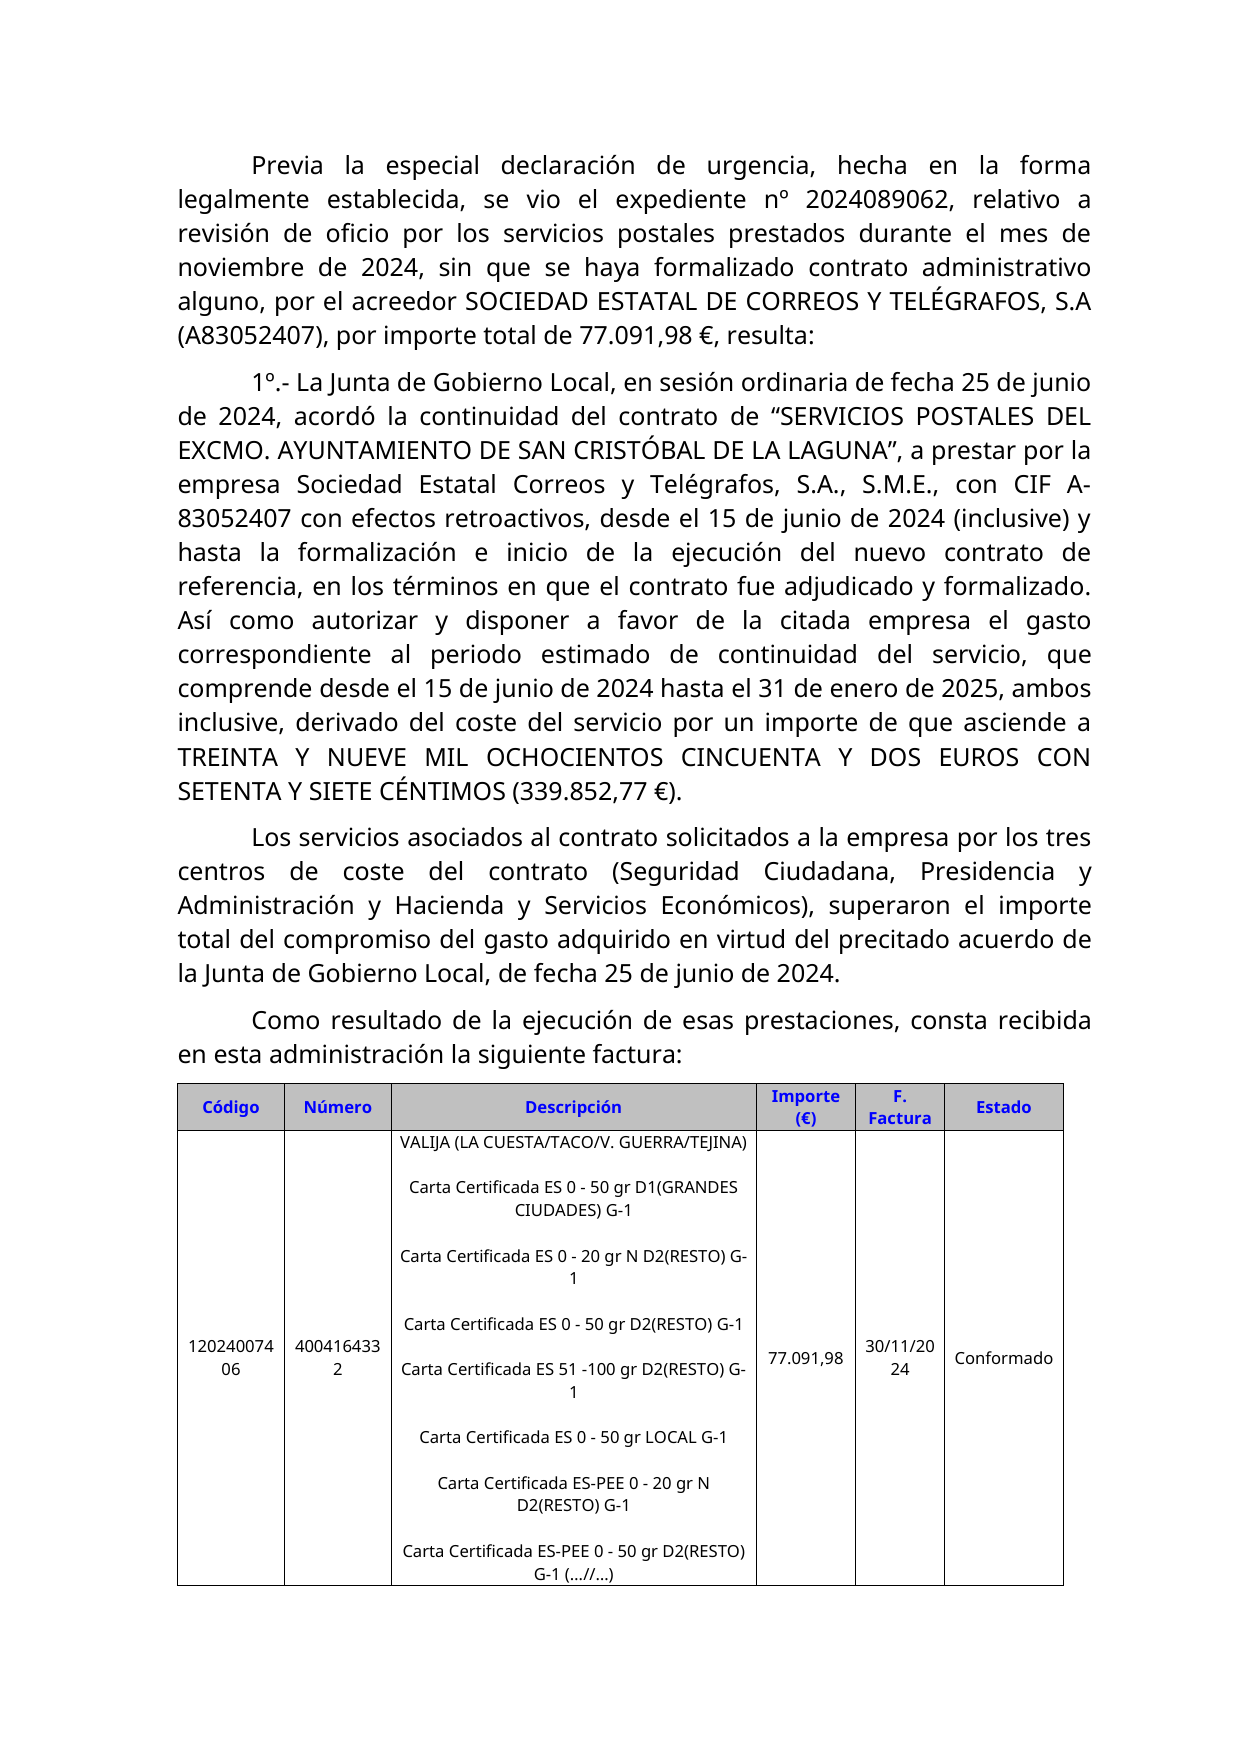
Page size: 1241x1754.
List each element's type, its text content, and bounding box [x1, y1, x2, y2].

table_cell Conformado [945, 1131, 1063, 1585]
table_cell 77.091,98 [757, 1131, 855, 1585]
table_header Descripción [392, 1084, 756, 1130]
table_cell 4004164332 [285, 1131, 391, 1585]
table_header Importe (€) [757, 1084, 855, 1130]
text Como resultado de la ejecución de esas prestaciones, consta recibida en esta administración la siguiente factura: [177, 1003, 1093, 1071]
table_header Estado [945, 1084, 1063, 1130]
table_cell VALIJA (LA CUESTA/TACO/V. GUERRA/TEJINA) Carta Certificada ES 0 - 50 gr D1(GRANDES CIUDADES) G-1 Carta Certificada ES 0 - 20 gr N D2(RESTO) G-1 Carta Certificada ES 0 - 50 gr D2(RESTO) G-1 Carta Certificada ES 51 -100 gr D2(RESTO) G-1 Carta Certificada ES 0 - 50 gr LOCAL G-1 Carta Certificada ES-PEE 0 - 20 gr N D2(RESTO) G-1 Carta Certificada ES-PEE 0 - 50 gr D2(RESTO) G-1 (…//…) [392, 1131, 756, 1585]
table_header Número [285, 1084, 391, 1130]
table_cell 30/11/2024 [856, 1131, 944, 1585]
table_header F. Factura [856, 1084, 944, 1130]
table_header Código [178, 1084, 284, 1130]
text Previa la especial declaración de urgencia, hecha en la forma legalmente establecida, se vio el expediente nº 2024089062, relativo a revisión de oficio por los servicios postales prestados durante el mes de noviembre de 2024, sin que se haya formalizado contrato administrativo alguno, por el acreedor SOCIEDAD ESTATAL DE CORREOS Y TELÉGRAFOS, S.A (A83052407), por importe total de 77.091,98 €, resulta: [177, 148, 1093, 352]
table_cell 12024007406 [178, 1131, 284, 1585]
text Los servicios asociados al contrato solicitados a la empresa por los tres centros de coste del contrato (Seguridad Ciudadana, Presidencia y Administración y Hacienda y Servicios Económicos), superaron el importe total del compromiso del gasto adquirido en virtud del precitado acuerdo de la Junta de Gobierno Local, de fecha 25 de junio de 2024. [177, 820, 1093, 990]
text 1º.- La Junta de Gobierno Local, en sesión ordinaria de fecha 25 de junio de 2024, acordó la continuidad del contrato de “SERVICIOS POSTALES DEL EXCMO. AYUNTAMIENTO DE SAN CRISTÓBAL DE LA LAGUNA”, a prestar por la empresa Sociedad Estatal Correos y Telégrafos, S.A., S.M.E., con CIF A-83052407 con efectos retroactivos, desde el 15 de junio de 2024 (inclusive) y hasta la formalización e inicio de la ejecución del nuevo contrato de referencia, en los términos en que el contrato fue adjudicado y formalizado. Así como autorizar y disponer a favor de la citada empresa el gasto correspondiente al periodo estimado de continuidad del servicio, que comprende desde el 15 de junio de 2024 hasta el 31 de enero de 2025, ambos inclusive, derivado del coste del servicio por un importe de que asciende a TREINTA Y NUEVE MIL OCHOCIENTOS CINCUENTA Y DOS EUROS CON SETENTA Y SIETE CÉNTIMOS (339.852,77 €). [177, 364, 1093, 807]
